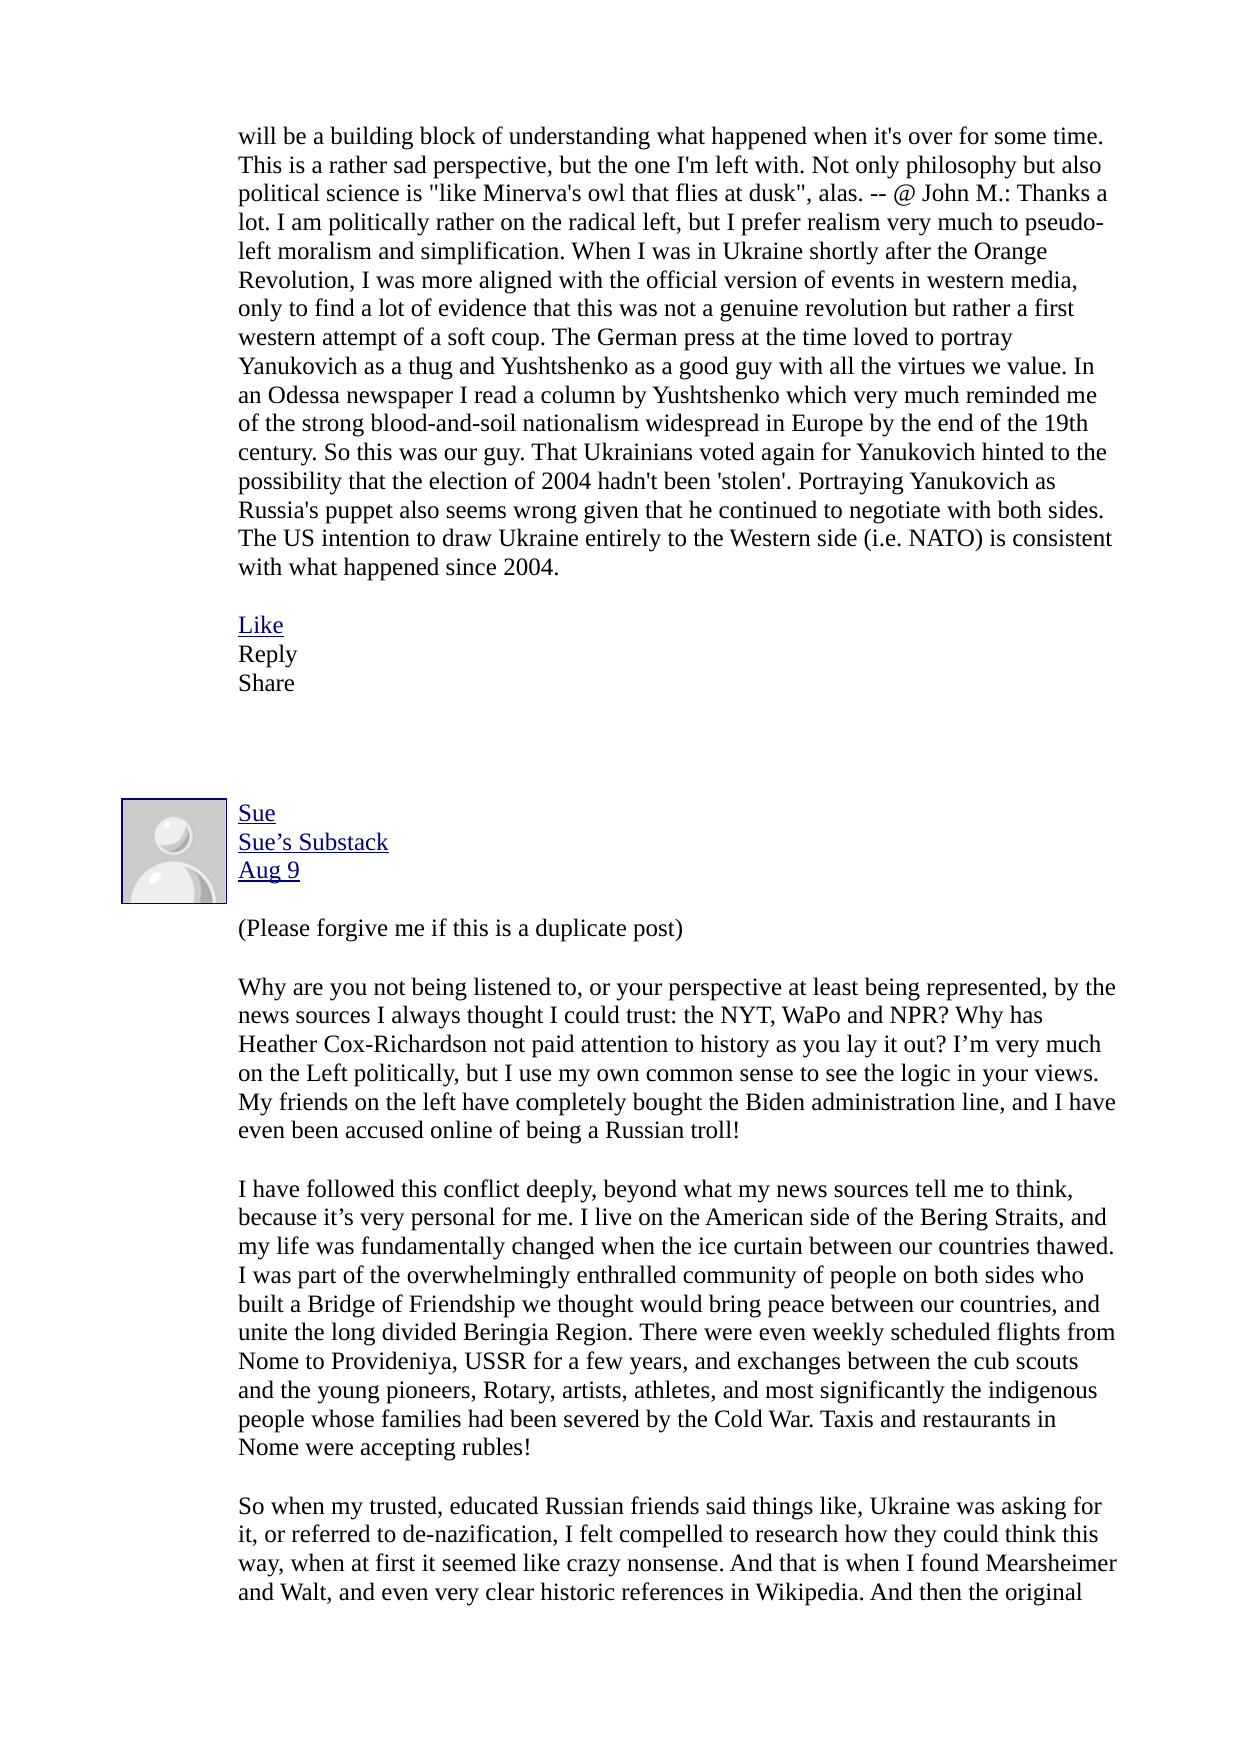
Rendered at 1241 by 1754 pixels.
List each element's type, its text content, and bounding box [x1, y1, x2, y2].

picture [123, 800, 226, 903]
table_header [118, 795, 235, 1609]
table_header [118, 118, 235, 700]
table_header will be a building block of understanding what happened when it's over for some time. This is a rather sad perspective, but the one I'm left with. Not only philosophy but also political science is "like Minerva's owl that flies at dusk", alas. -- @ John M.: Thanks a lot. I am politically rather on the radical left, but I prefer realism very much to pseudo-left moralism and simplification. When I was in Ukraine shortly after the Orange Revolution, I was more aligned with the official version of events in western media, only to find a lot of evidence that this was not a genuine revolution but rather a first western attempt of a soft coup. The German press at the time loved to portray Yanukovich as a thug and Yushtshenko as a good guy with all the virtues we value. In an Odessa newspaper I read a column by Yushtshenko which very much reminded me of the strong blood-and-soil nationalism widespread in Europe by the end of the 19th century. So this was our guy. That Ukrainians voted again for Yanukovich hinted to the possibility that the election of 2004 hadn't been 'stolen'. Portraying Yanukovich as Russia's puppet also seems wrong given that he continued to negotiate with both sides. The US intention to draw Ukraine entirely to the Western side (i.e. NATO) is consistent with what happened since 2004. Like Reply Share [235, 118, 1122, 700]
table_header Sue Sue’s Substack Aug 9 (Please forgive me if this is a duplicate post) Why are you not being listened to, or your perspective at least being represented, by the news sources I always thought I could trust: the NYT, WaPo and NPR? Why has Heather Cox-Richardson not paid attention to history as you lay it out? I’m very much on the Left politically, but I use my own common sense to see the logic in your views. My friends on the left have completely bought the Biden administration line, and I have even been accused online of being a Russian troll! I have followed this conflict deeply, beyond what my news sources tell me to think, because it’s very personal for me. I live on the American side of the Bering Straits, and my life was fundamentally changed when the ice curtain between our countries thawed. I was part of the overwhelmingly enthralled community of people on both sides who built a Bridge of Friendship we thought would bring peace between our countries, and unite the long divided Beringia Region. There were even weekly scheduled flights from Nome to Provideniya, USSR for a few years, and exchanges between the cub scouts and the young pioneers, Rotary, artists, athletes, and most significantly the indigenous people whose families had been severed by the Cold War. Taxis and restaurants in Nome were accepting rubles! So when my trusted, educated Russian friends said things like, Ukraine was asking for it, or referred to de-nazification, I felt compelled to research how they could think this way, when at first it seemed like crazy nonsense. And that is when I found Mearsheimer and Walt, and even very clear historic references in Wikipedia. And then the original [235, 795, 1122, 1609]
